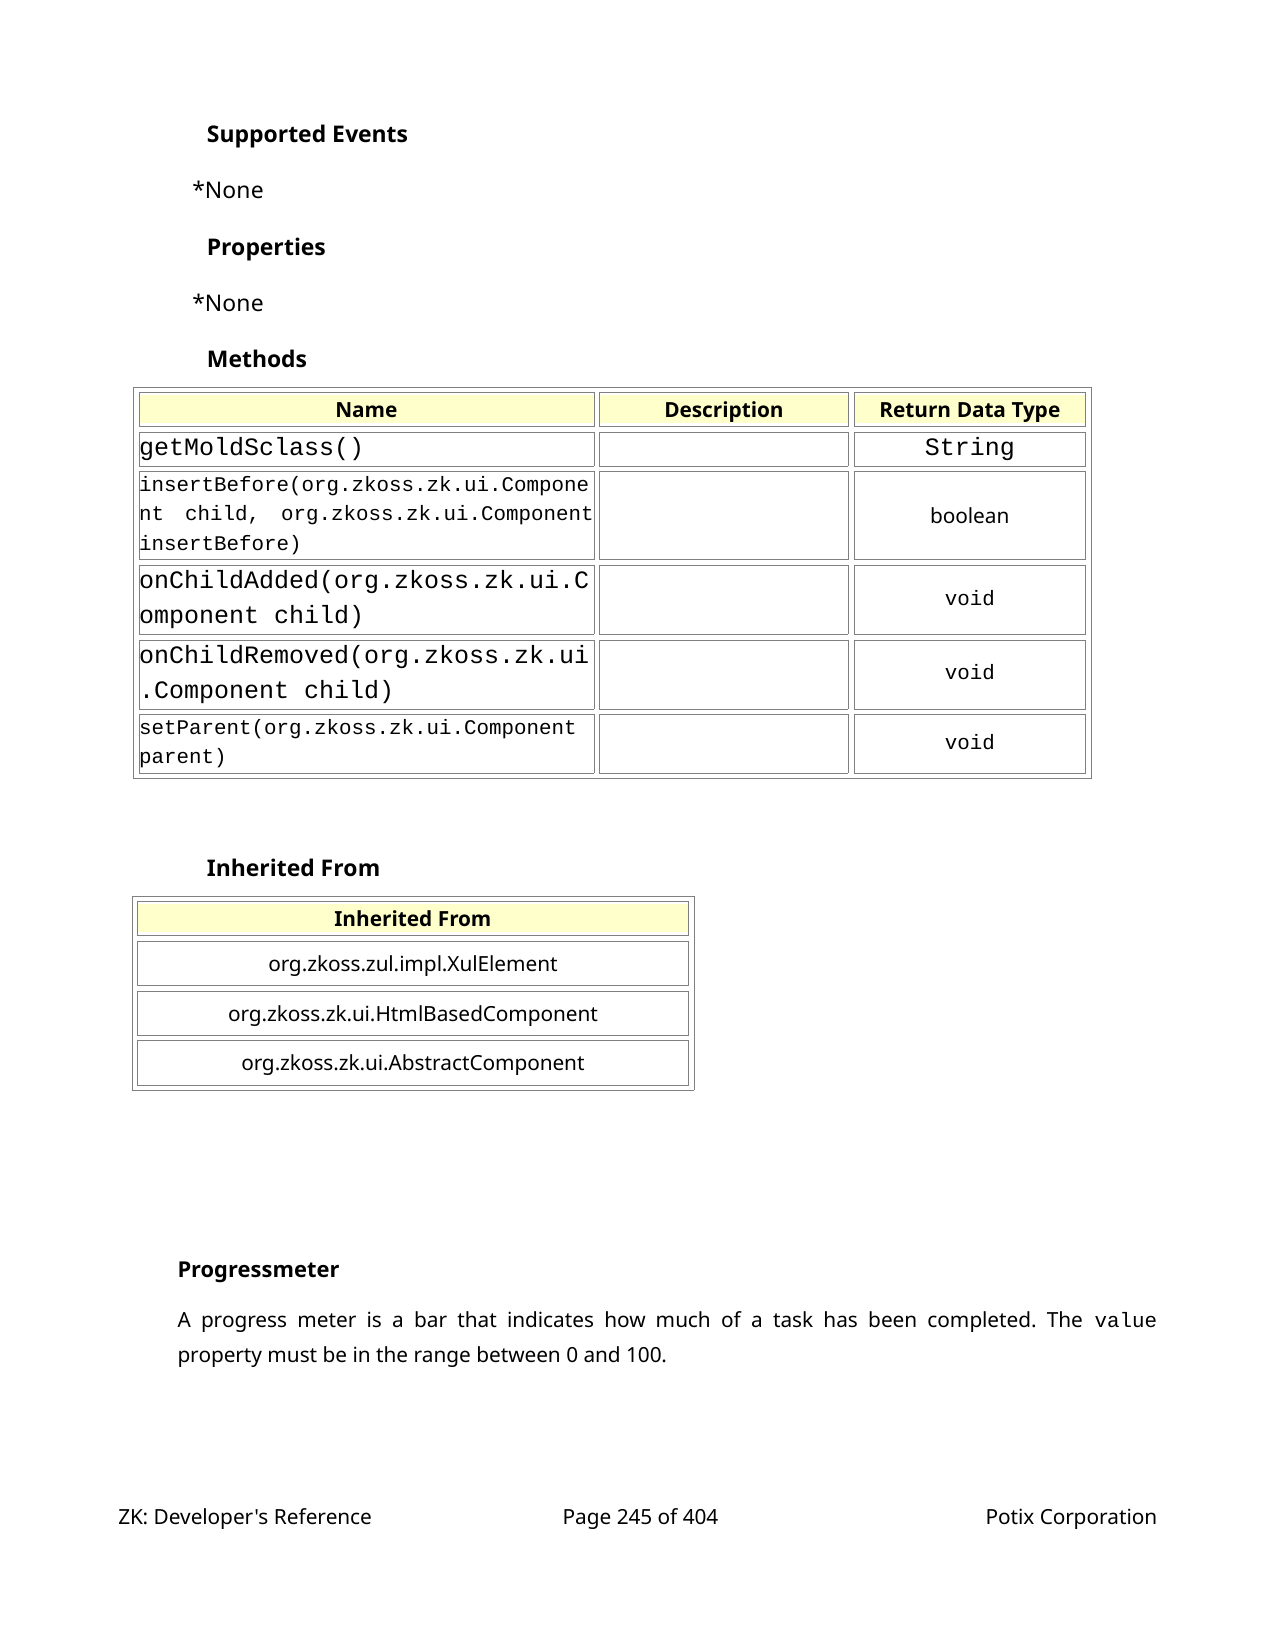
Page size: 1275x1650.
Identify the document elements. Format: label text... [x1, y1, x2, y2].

subtitle Methods [207, 343, 1157, 374]
table_cell [596, 709, 851, 773]
table_cell void [851, 634, 1088, 709]
subtitle Properties [207, 231, 1157, 262]
table_cell insertBefore(org.zkoss.zk.ui.Component child, org.zkoss.zk.ui.Component insertBefore) [136, 466, 596, 559]
table_cell onChildAdded(org.zkoss.zk.ui.Component child) [136, 559, 596, 634]
table_header Name [136, 388, 596, 426]
table_header Description [596, 388, 851, 426]
subtitle Supported Events [207, 118, 1157, 149]
text A progress meter is a bar that indicates how much of a task has been completed. The value property must be in the range between 0 and 100. [177, 1305, 1157, 1368]
table_header Return Data Type [851, 388, 1088, 426]
table_cell String [851, 426, 1088, 466]
table_cell [596, 634, 851, 709]
table_cell onChildRemoved(org.zkoss.zk.ui.Component child) [136, 634, 596, 709]
table_cell boolean [851, 466, 1088, 559]
subtitle Inherited From [207, 852, 1157, 883]
table_cell [596, 466, 851, 559]
table_cell void [851, 559, 1088, 634]
table_cell org.zkoss.zul.impl.XulElement [134, 935, 691, 985]
table_cell org.zkoss.zk.ui.AbstractComponent [134, 1035, 691, 1085]
table_header Inherited From [134, 897, 691, 935]
table_cell [600, 641, 848, 709]
text *None [118, 287, 1157, 318]
table_cell [596, 426, 851, 466]
table_cell setParent(org.zkoss.zk.ui.Component parent) [136, 709, 596, 773]
table_cell [600, 715, 848, 773]
table_cell getMoldSclass() [136, 426, 596, 466]
text *None [118, 174, 1157, 206]
table_cell void [851, 709, 1088, 773]
table_cell [600, 472, 848, 559]
table_cell [596, 559, 851, 634]
table_cell [600, 566, 848, 634]
subtitle Progressmeter [177, 1254, 1157, 1284]
table_cell [600, 433, 848, 466]
table_cell org.zkoss.zk.ui.HtmlBasedComponent [134, 985, 691, 1035]
